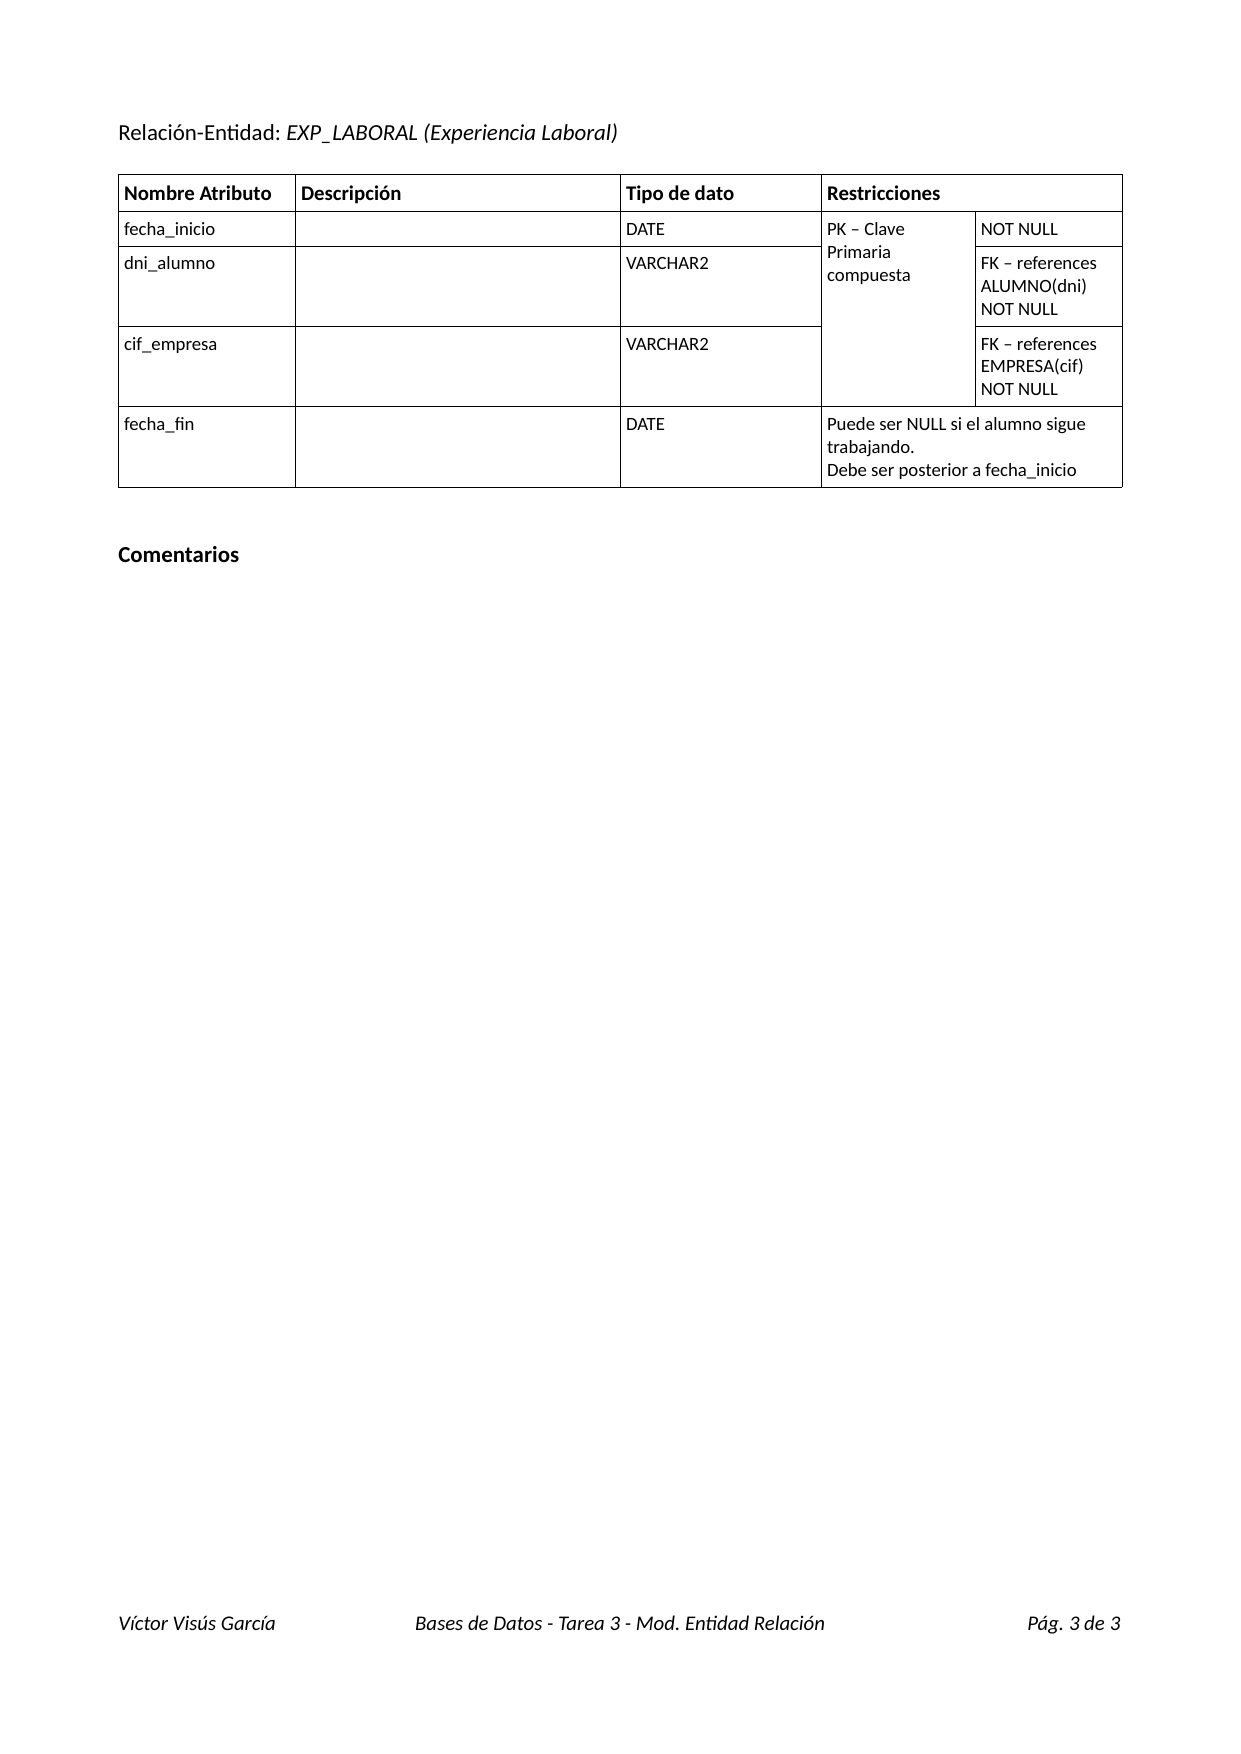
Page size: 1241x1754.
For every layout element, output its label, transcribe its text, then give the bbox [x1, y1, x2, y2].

table_cell [296, 327, 620, 406]
table_cell cif_empresa [119, 327, 295, 406]
table_cell VARCHAR2 [621, 247, 821, 326]
table_header Descripción [296, 175, 620, 211]
table_cell FK – references ALUMNO(dni) NOT NULL [976, 247, 1122, 326]
table_cell fecha_inicio [119, 212, 295, 246]
table_cell fecha_fin [119, 407, 295, 487]
table_cell [296, 407, 620, 487]
table_cell PK – Clave Primaria compuesta [822, 212, 975, 406]
text Relación-Entidad: EXP_LABORAL (Experiencia Laboral) [118, 118, 1122, 146]
table_header Nombre Atributo [119, 175, 295, 211]
table_cell Puede ser NULL si el alumno sigue trabajando. Debe ser posterior a fecha_inicio [822, 407, 1122, 487]
table_cell DATE [621, 407, 821, 487]
table_cell FK – references EMPRESA(cif) NOT NULL [976, 327, 1122, 406]
text Comentarios [118, 540, 1122, 568]
table_cell DATE [621, 212, 821, 246]
table_cell VARCHAR2 [621, 327, 821, 406]
table_cell [296, 212, 620, 246]
table_header Tipo de dato [621, 175, 821, 211]
table_cell NOT NULL [976, 212, 1122, 246]
table_cell [296, 247, 620, 326]
table_cell dni_alumno [119, 247, 295, 326]
table_header Restricciones [822, 175, 1122, 211]
